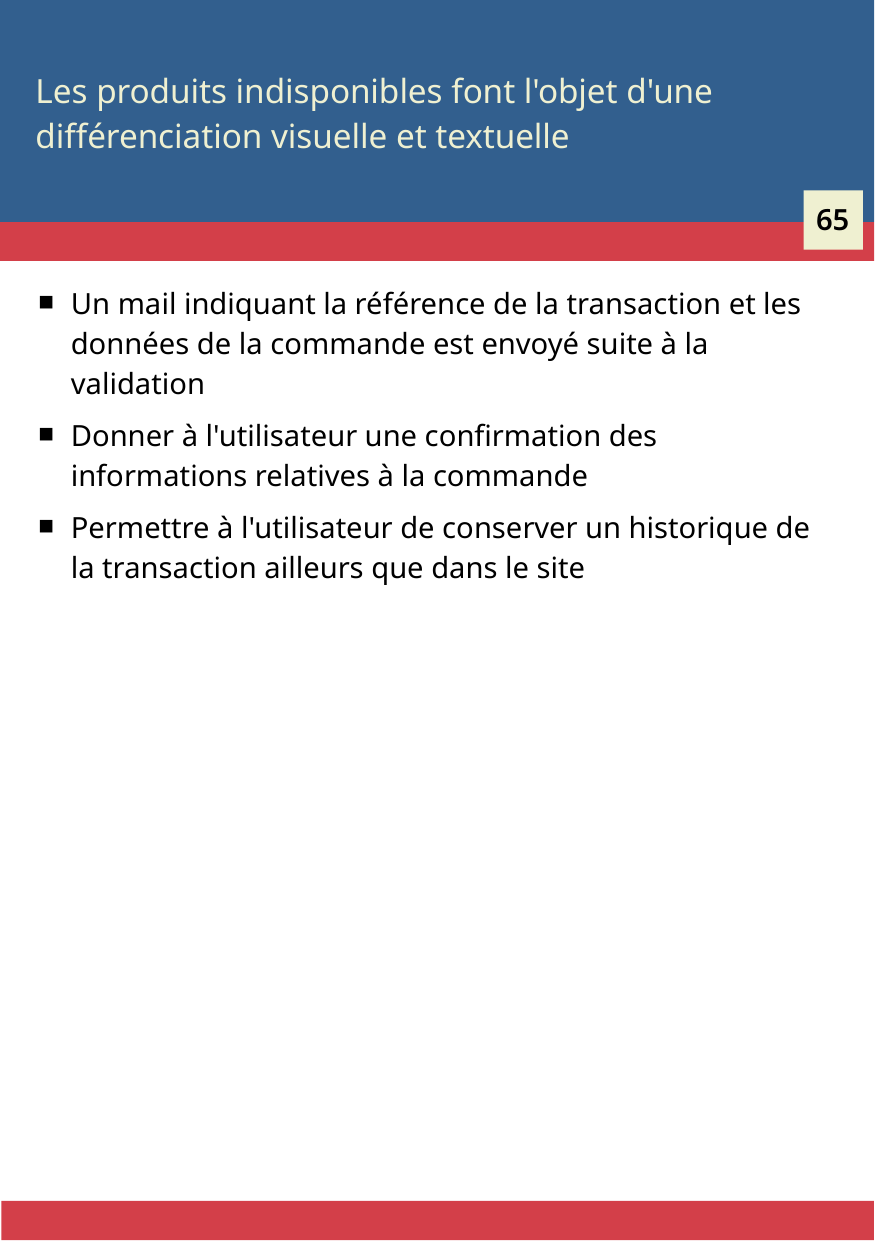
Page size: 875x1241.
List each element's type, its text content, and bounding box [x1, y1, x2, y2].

list Un mail indiquant la référence de la transaction et les données de la commande est envoyé suite à la validation Donner à l'utilisateur une confirmation des informations relatives à la commande Permettre à l'utilisateur de conserver un historique de la transaction ailleurs que dans le site [23, 283, 839, 1111]
title Les produits indisponibles font l'objet d'une différenciation visuelle et textuelle [35, 13, 839, 213]
text_box 65 [803, 188, 863, 249]
